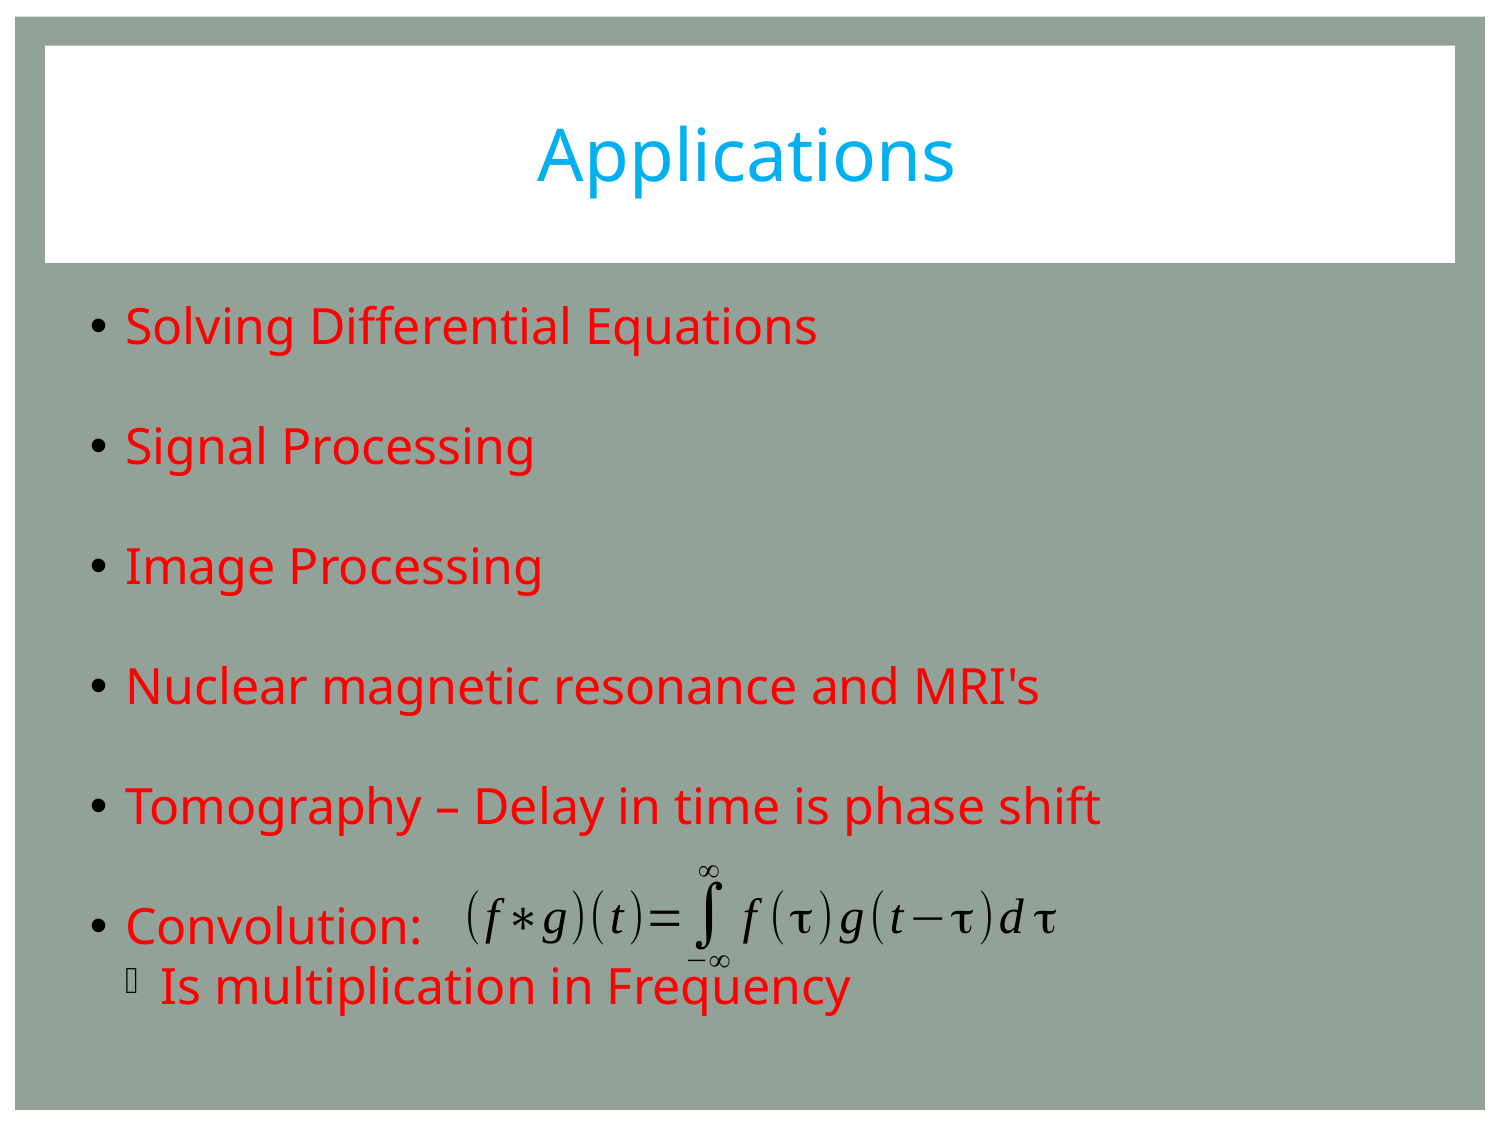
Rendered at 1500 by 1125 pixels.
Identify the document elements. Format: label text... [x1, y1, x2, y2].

chart [458, 863, 1066, 970]
text_box Solving Differential Equations Signal Processing Image Processing Nuclear magnetic resonance and MRI's Tomography – Delay in time is phase shift Convolution: Is multiplication in Frequency [75, 287, 1425, 1005]
text_box Applications [69, 66, 1425, 238]
